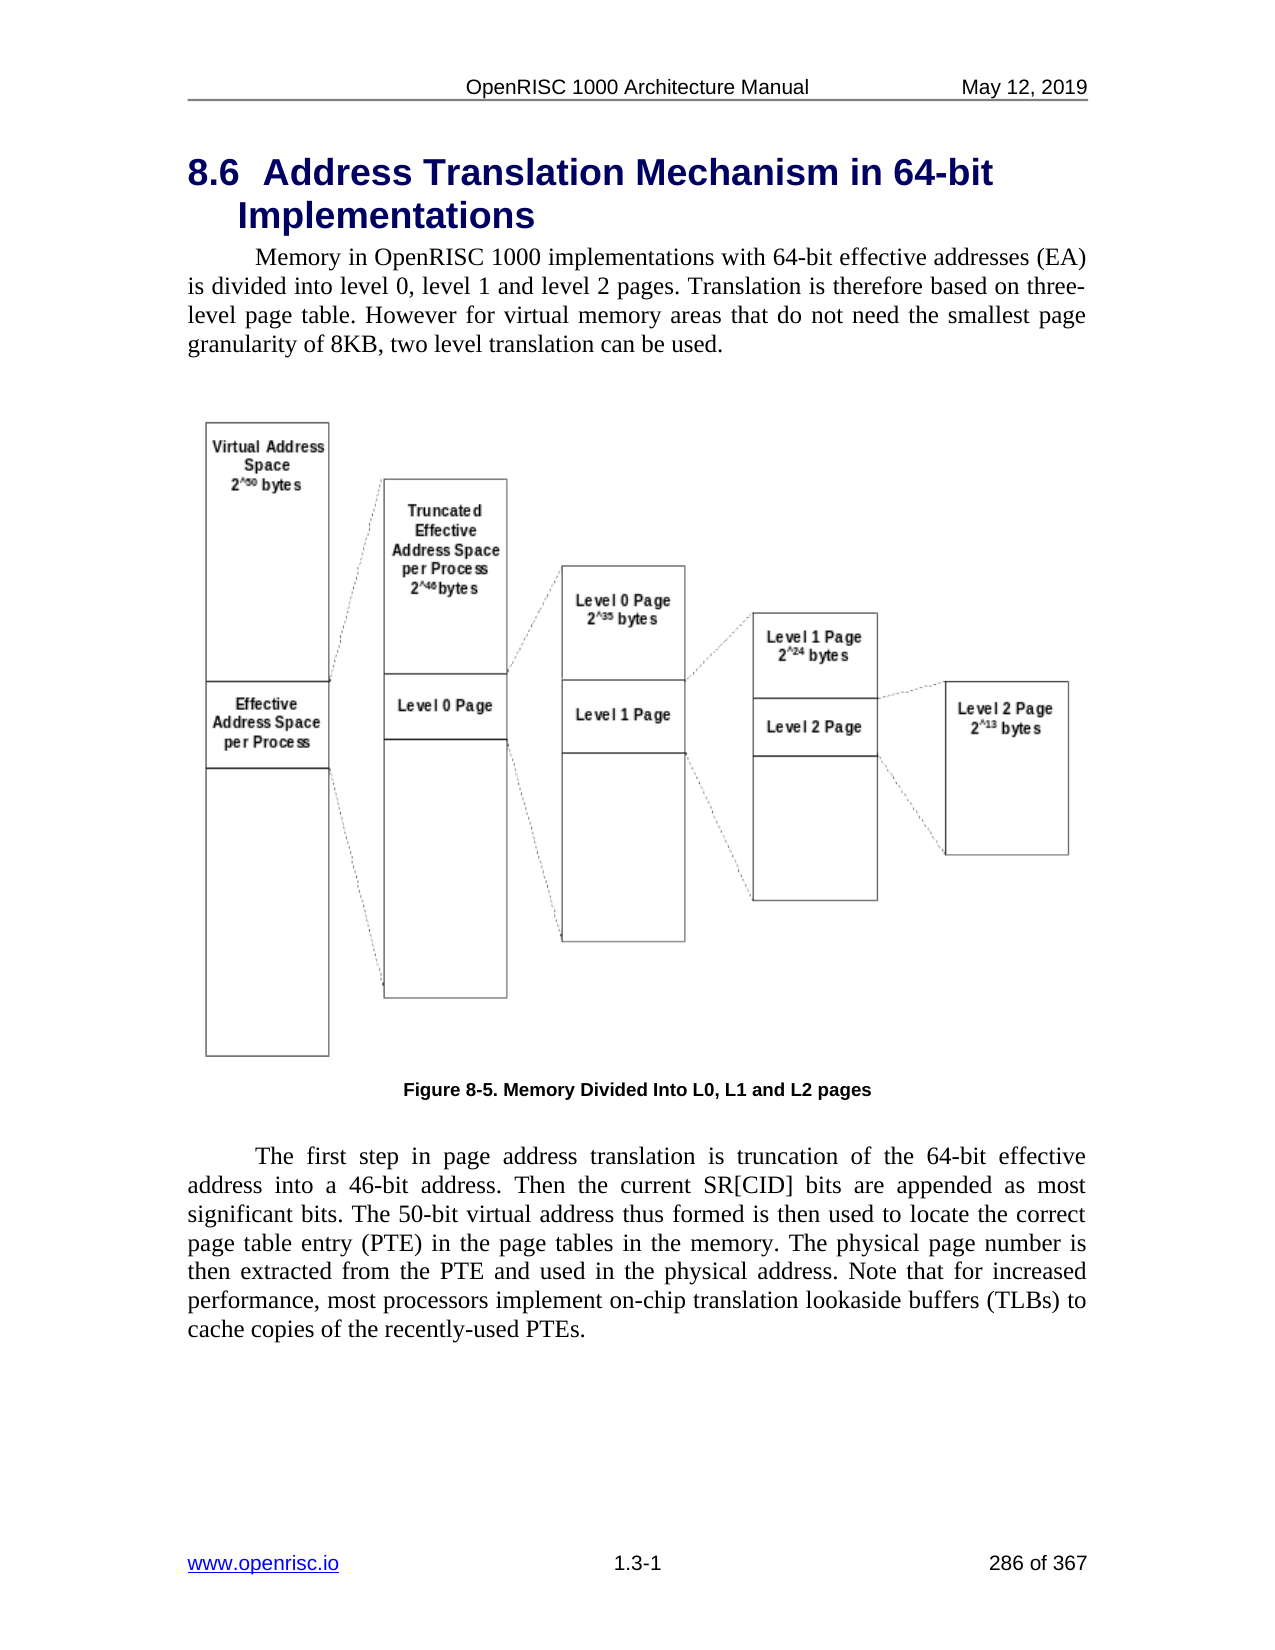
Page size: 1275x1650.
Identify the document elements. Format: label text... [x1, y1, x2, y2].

text Memory in OpenRISC 1000 implementations with 64-bit effective addresses (EA) is divided into level 0, level 1 and level 2 pages. Translation is therefore based on three-level page table. However for virtual memory areas that do not need the smallest page granularity of 8KB, two level translation can be used. [187, 242, 1087, 357]
subtitle Address Translation Mechanism in 64-bit Implementations [187, 150, 1087, 236]
text The first step in page address translation is truncation of the 64-bit effective address into a 46-bit address. Then the current SR[CID] bits are appended as most significant bits. The 50-bit virtual address thus formed is then used to locate the correct page table entry (PTE) in the page tables in the memory. The physical page number is then extracted from the PTE and used in the physical address. Note that for increased performance, most processors implement on-chip translation lookaside buffers (TLBs) to cache copies of the recently-used PTEs. [187, 1141, 1087, 1343]
text Figure 8-5. Memory Divided Into L0, L1 and L2 pages [187, 1078, 1087, 1100]
